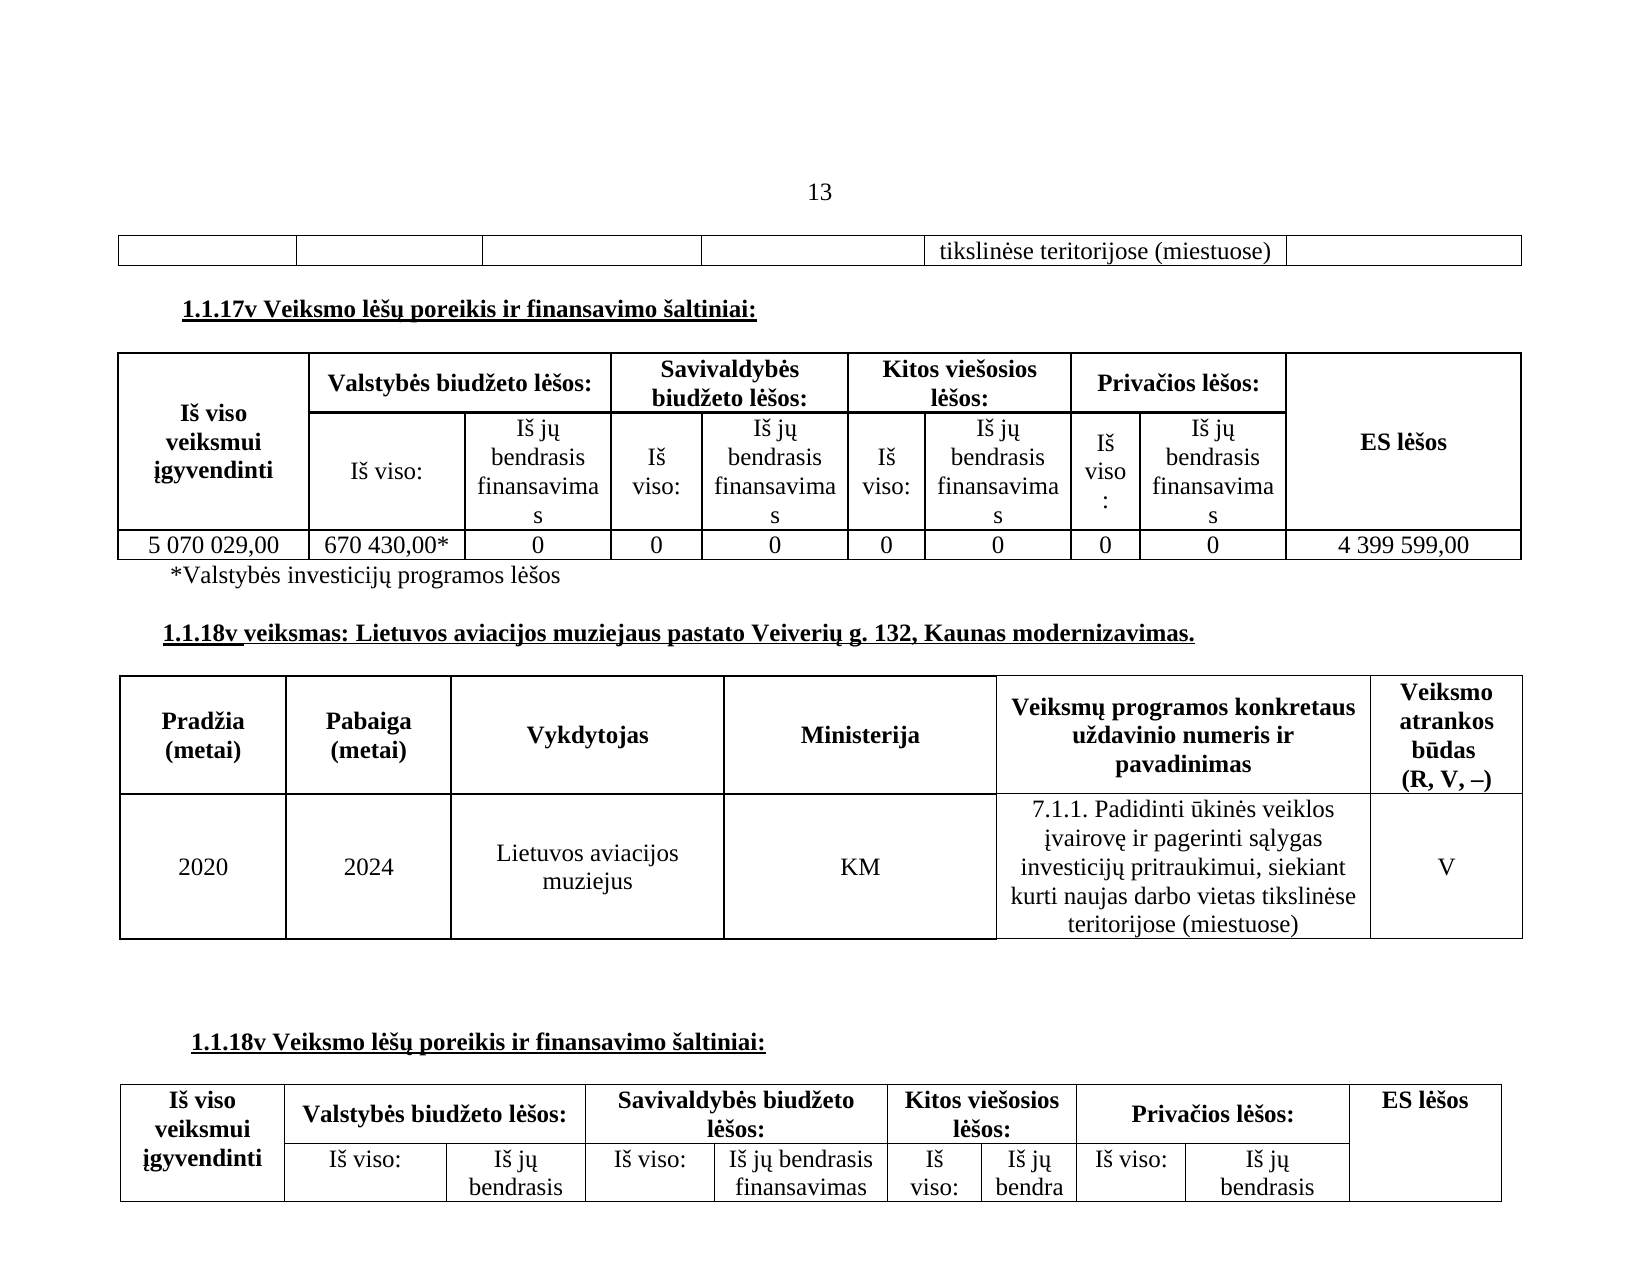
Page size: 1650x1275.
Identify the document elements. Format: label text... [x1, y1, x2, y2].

table_cell Valstybės biudžeto lėšos: [310, 354, 610, 411]
table_cell Iš viso: [1077, 1144, 1185, 1201]
table_cell Iš viso: [849, 414, 924, 528]
table_cell Iš jų bendrasis finansavimas [926, 414, 1070, 528]
table_cell 1.1.17v Veiksmo lėšų poreikis ir finansavimo šaltiniai: [118, 266, 1521, 352]
table_cell Iš viso veiksmui įgyvendinti [121, 1085, 284, 1201]
table_header Pradžia (metai) [121, 677, 285, 792]
table_cell Iš viso: [1072, 414, 1139, 528]
table_cell 0 [1141, 531, 1285, 559]
table_cell Iš viso: [612, 414, 701, 528]
table_cell 4 399 599,00 [1287, 531, 1520, 559]
table_header Veiksmo atrankos būdas (R, V, –) [1371, 676, 1522, 792]
table_header [1504, 998, 1521, 1084]
table_cell Iš jų bendrasis finansavimas [715, 1144, 887, 1201]
table_cell [1504, 1143, 1521, 1201]
table_cell KM [725, 795, 996, 938]
text *Valstybės investicijų programos lėšos [118, 560, 1521, 589]
table_cell [1287, 236, 1521, 264]
table_cell tikslinėse teritorijose (miestuose) [925, 236, 1286, 264]
table_cell Kitos viešosios lėšos: [888, 1085, 1076, 1143]
table_cell [297, 236, 482, 264]
table_cell V [1371, 794, 1522, 938]
table_cell 2020 [121, 795, 285, 938]
table_cell Savivaldybės biudžeto lėšos: [586, 1085, 887, 1143]
table_cell 0 [612, 531, 701, 559]
table_cell Iš viso: [310, 414, 464, 528]
table_cell Iš viso veiksmui įgyvendinti [119, 354, 308, 528]
table_cell Iš jų bendra [982, 1144, 1076, 1201]
table_cell Privačios lėšos: [1077, 1085, 1349, 1143]
table_cell [702, 236, 924, 264]
text 1.1.18v veiksmas: Lietuvos aviacijos muziejaus pastato Veiverių g. 132, Kaunas modernizavimas. [118, 618, 1521, 647]
table_cell Savivaldybės biudžeto lėšos: [612, 354, 847, 411]
table_header Veiksmų programos konkretaus uždavinio numeris ir pavadinimas [997, 676, 1370, 792]
table_cell Iš jų bendrasis [447, 1144, 585, 1201]
table_cell Iš jų bendrasis [1186, 1144, 1349, 1201]
table_cell 5 070 029,00 [119, 531, 308, 559]
table_cell 2024 [287, 795, 450, 938]
table_cell 0 [466, 531, 610, 559]
table_cell Iš viso: [285, 1144, 446, 1201]
table_header Vykdytojas [452, 677, 723, 792]
table_header Ministerija [725, 677, 996, 792]
table_cell [1504, 1084, 1521, 1143]
table_cell 0 [849, 531, 924, 559]
table_cell Iš viso: [888, 1144, 981, 1201]
table_cell Iš viso: [586, 1144, 714, 1201]
table_cell Privačios lėšos: [1072, 354, 1285, 411]
table_cell 0 [703, 531, 847, 559]
table_cell Lietuvos aviacijos muziejus [452, 795, 723, 938]
table_cell Iš jų bendrasis finansavimas [1141, 414, 1285, 528]
table_cell 0 [926, 531, 1070, 559]
table_cell 7.1.1. Padidinti ūkinės veiklos įvairovę ir pagerinti sąlygas investicijų pritraukimui, siekiant kurti naujas darbo vietas tikslinėse teritorijose (miestuose) [997, 794, 1370, 938]
table_cell ES lėšos [1350, 1085, 1501, 1201]
table_cell [119, 236, 296, 264]
table_cell ES lėšos [1287, 354, 1520, 528]
table_header 1.1.18v Veiksmo lėšų poreikis ir finansavimo šaltiniai: [121, 998, 1501, 1084]
table_cell Kitos viešosios lėšos: [849, 354, 1070, 411]
table_cell 0 [1072, 531, 1139, 559]
table_cell 670 430,00* [310, 531, 464, 559]
table_cell Valstybės biudžeto lėšos: [285, 1085, 585, 1143]
table_header Pabaiga (metai) [287, 677, 450, 792]
table_cell Iš jų bendrasis finansavimas [703, 414, 847, 528]
table_cell Iš jų bendrasis finansavimas [466, 414, 610, 528]
table_cell [483, 236, 701, 264]
